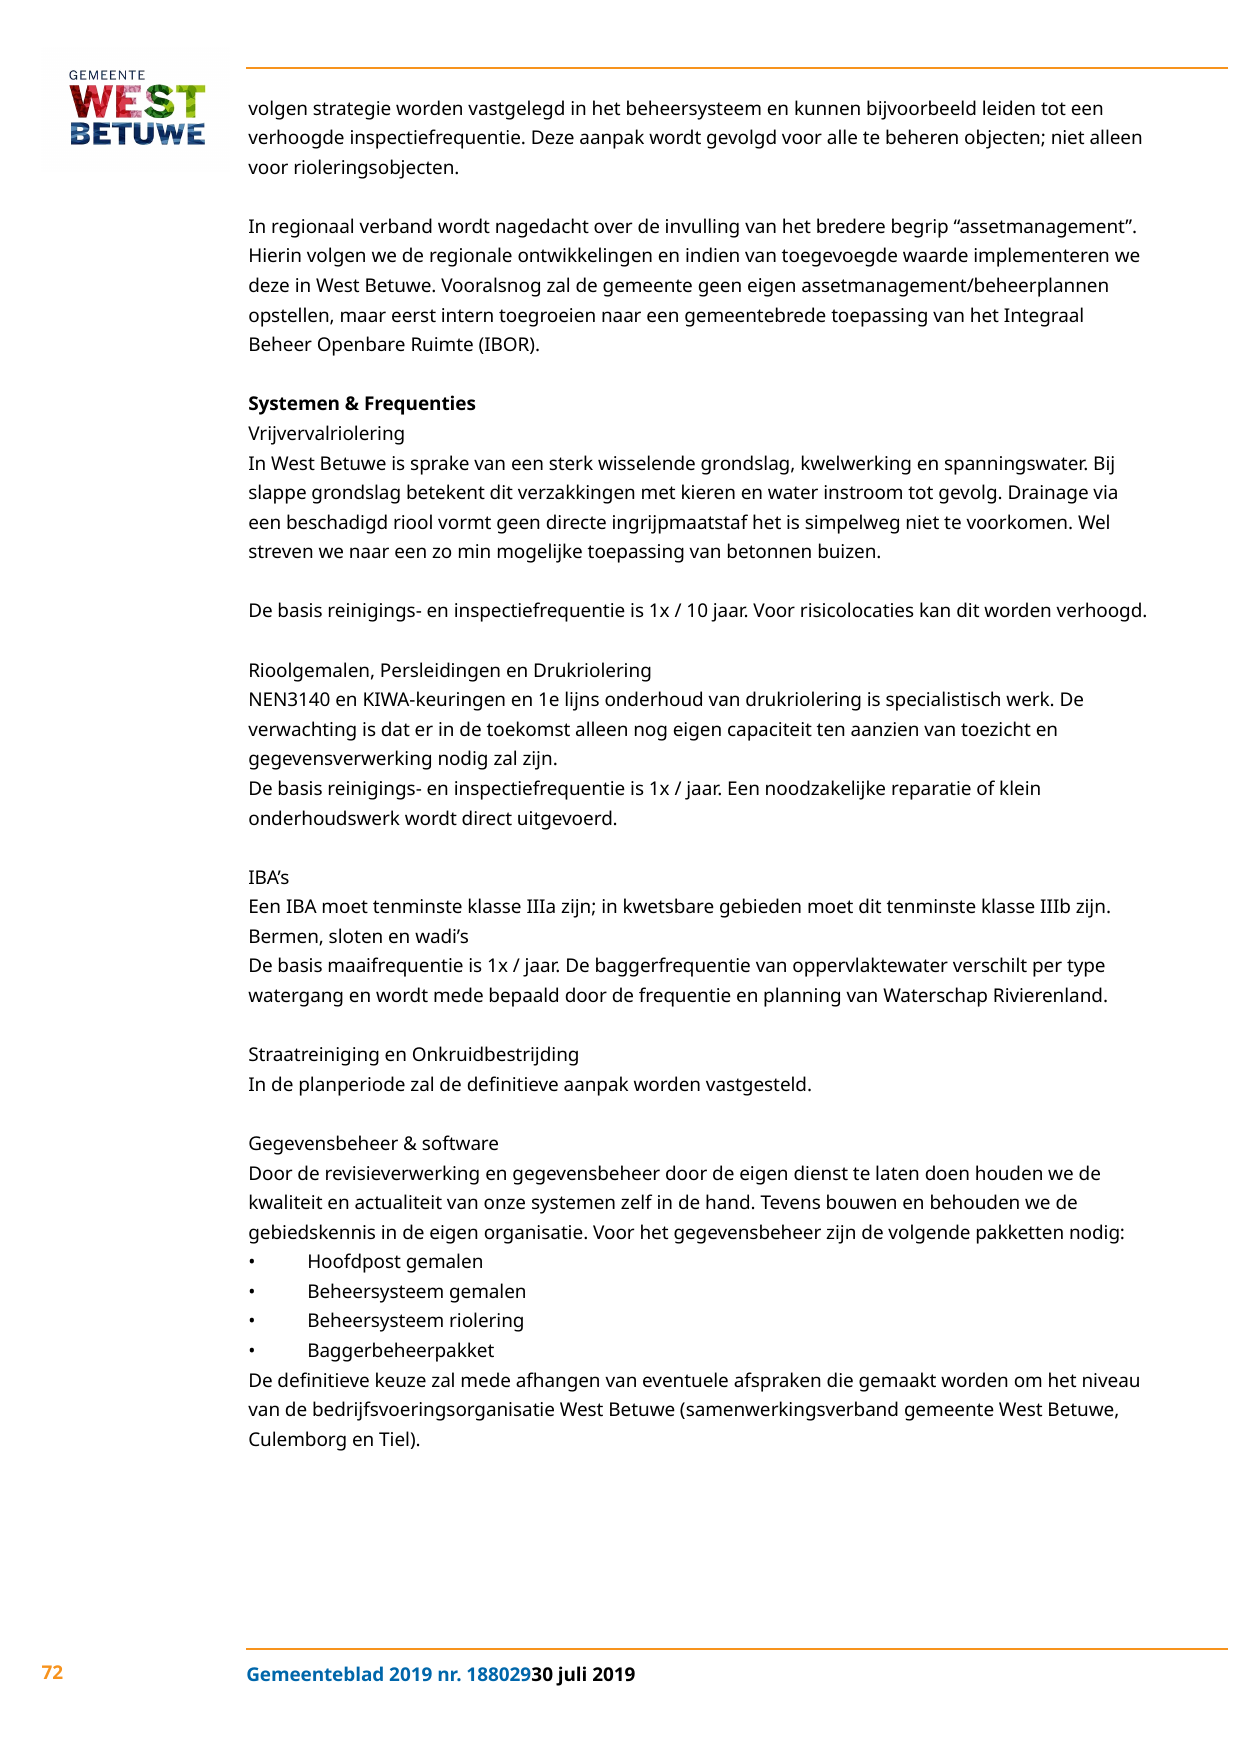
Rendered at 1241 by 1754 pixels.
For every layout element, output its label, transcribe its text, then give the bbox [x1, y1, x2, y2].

text Gegevensbeheer & software [248, 1130, 1152, 1156]
text Rioolgemalen, Persleidingen en Drukriolering [248, 657, 1152, 683]
text Straatreiniging en Onkruidbestrijding [248, 1041, 1152, 1067]
list Beheersysteem riolering [248, 1308, 1152, 1333]
text De definitieve keuze zal mede afhangen van eventuele afspraken die gemaakt worden om het niveau van de bedrijfsvoeringsorganisatie West Betuwe (samenwerkingsverband gemeente West Betuwe, Culemborg en Tiel). [248, 1367, 1152, 1452]
text De basis maaifrequentie is 1x / jaar. De baggerfrequentie van oppervlaktewater verschilt per type watergang en wordt mede bepaald door de frequentie en planning van Waterschap Rivierenland. [248, 953, 1152, 1008]
text In West Betuwe is sprake van een sterk wisselende grondslag, kwelwerking en spanningswater. Bij slappe grondslag betekent dit verzakkingen met kieren en water instroom tot gevolg. Drainage via een beschadigd riool vormt geen directe ingrijpmaatstaf het is simpelweg niet te voorkomen. Wel streven we naar een zo min mogelijke toepassing van betonnen buizen. [248, 450, 1152, 564]
list Beheersysteem gemalen [248, 1278, 1152, 1304]
list Baggerbeheerpakket [248, 1337, 1152, 1363]
picture [41, 47, 231, 172]
text De basis reinigings- en inspectiefrequentie is 1x / jaar. Een noodzakelijke reparatie of klein onderhoudswerk wordt direct uitgevoerd. [248, 775, 1152, 831]
text In regionaal verband wordt nagedacht over de invulling van het bredere begrip “assetmanagement”. Hierin volgen we de regionale ontwikkelingen en indien van toegevoegde waarde implementeren we deze in West Betuwe. Vooralsnog zal de gemeente geen eigen assetmanagement/beheerplannen opstellen, maar eerst intern toegroeien naar een gemeentebrede toepassing van het Integraal Beheer Openbare Ruimte (IBOR). [248, 213, 1152, 357]
text Vrijvervalriolering [248, 420, 1152, 446]
text Door de revisieverwerking en gegevensbeheer door de eigen dienst te laten doen houden we de kwaliteit en actualiteit van onze systemen zelf in de hand. Tevens bouwen en behouden we de gebiedskennis in de eigen organisatie. Voor het gegevensbeheer zijn de volgende pakketten nodig: [248, 1160, 1152, 1245]
text Systemen & Frequenties [248, 391, 1152, 416]
text Een IBA moet tenminste klasse IIIa zijn; in kwetsbare gebieden moet dit tenminste klasse IIIb zijn. [248, 893, 1152, 919]
list Hoofdpost gemalen [248, 1248, 1152, 1274]
text De basis reinigings- en inspectiefrequentie is 1x / 10 jaar. Voor risicolocaties kan dit worden verhoogd. [248, 598, 1152, 623]
text IBA’s [248, 864, 1152, 890]
text Bermen, sloten en wadi’s [248, 923, 1152, 949]
text In de planperiode zal de definitieve aanpak worden vastgesteld. [248, 1071, 1152, 1097]
text volgen strategie worden vastgelegd in het beheersysteem en kunnen bijvoorbeeld leiden tot een verhoogde inspectiefrequentie. Deze aanpak wordt gevolgd voor alle te beheren objecten; niet alleen voor rioleringsobjecten. [248, 95, 1152, 180]
text NEN3140 en KIWA-keuringen en 1e lijns onderhoud van drukriolering is specialistisch werk. De verwachting is dat er in de toekomst alleen nog eigen capaciteit ten aanzien van toezicht en gegevensverwerking nodig zal zijn. [248, 686, 1152, 771]
